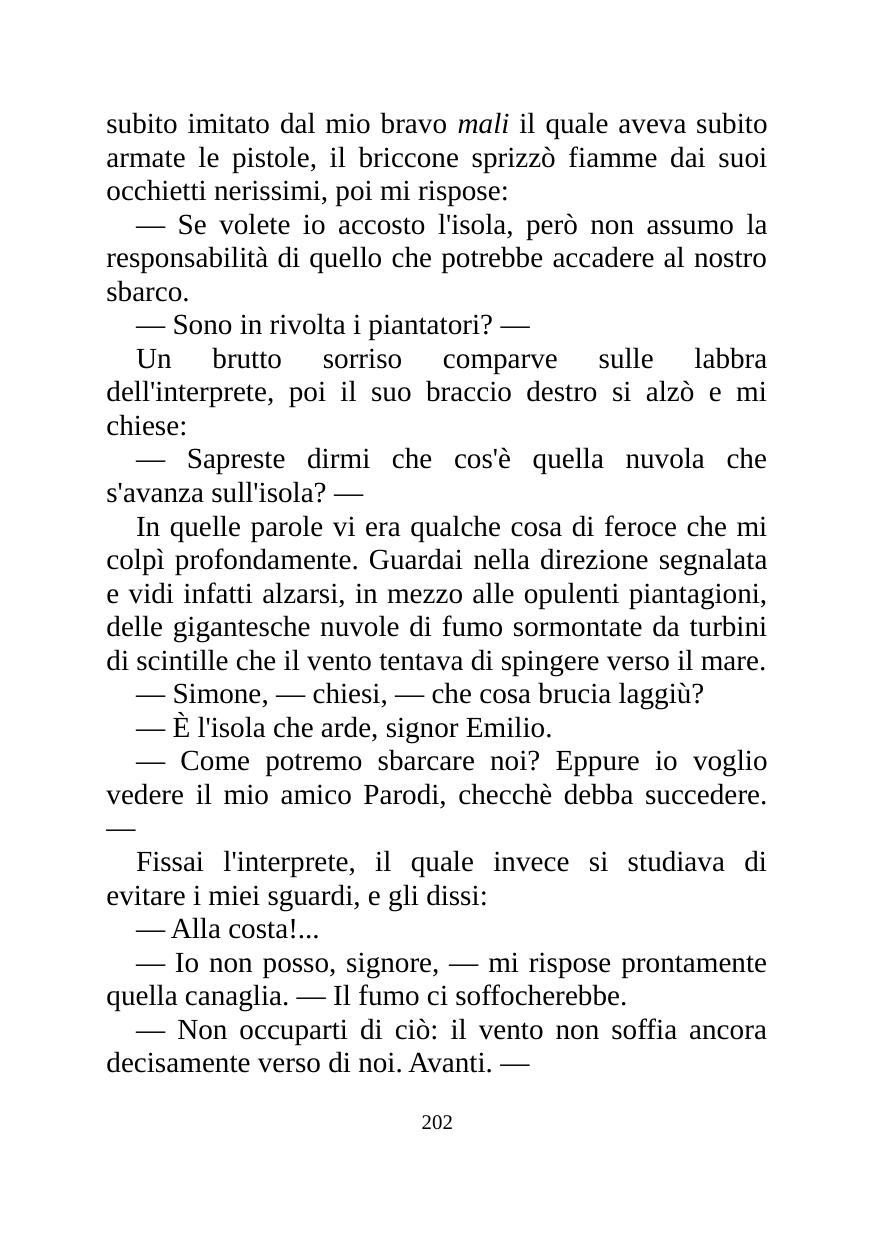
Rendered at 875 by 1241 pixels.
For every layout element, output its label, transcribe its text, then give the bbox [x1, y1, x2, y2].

text In quelle parole vi era qualche cosa di feroce che mi colpì profondamente. Guardai nella direzione segnalata e vidi infatti alzarsi, in mezzo alle opulenti piantagioni, delle gigantesche nuvole di fumo sormontate da turbini di scintille che il vento tentava di spingere verso il mare. [106, 509, 768, 676]
text subito imitato dal mio bravo mali il quale aveva subito armate le pistole, il briccone sprizzò fiamme dai suoi occhietti nerissimi, poi mi rispose: [106, 106, 768, 207]
text — Non occuparti di ciò: il vento non soffia ancora decisamente verso di noi. Avanti. — [106, 1012, 768, 1079]
text — È l'isola che arde, signor Emilio. [106, 710, 768, 743]
text — Come potremo sbarcare noi? Eppure io voglio vedere il mio amico Parodi, checchè debba succedere. — [106, 743, 768, 844]
text Un brutto sorriso comparve sulle labbra dell'interprete, poi il suo braccio destro si alzò e mi chiese: [106, 341, 768, 442]
text — Alla costa!... [106, 911, 768, 945]
text Fissai l'interprete, il quale invece si studiava di evitare i miei sguardi, e gli dissi: [106, 844, 768, 911]
text — Se volete io accosto l'isola, però non assumo la responsabilità di quello che potrebbe accadere al nostro sbarco. [106, 207, 768, 307]
text — Sapreste dirmi che cos'è quella nuvola che s'avanza sull'isola? — [106, 442, 768, 509]
text — Io non posso, signore, — mi rispose prontamente quella canaglia. — Il fumo ci soffocherebbe. [106, 945, 768, 1012]
text — Sono in rivolta i piantatori? — [106, 307, 768, 341]
text — Simone, — chiesi, — che cosa brucia laggiù? [106, 676, 768, 710]
